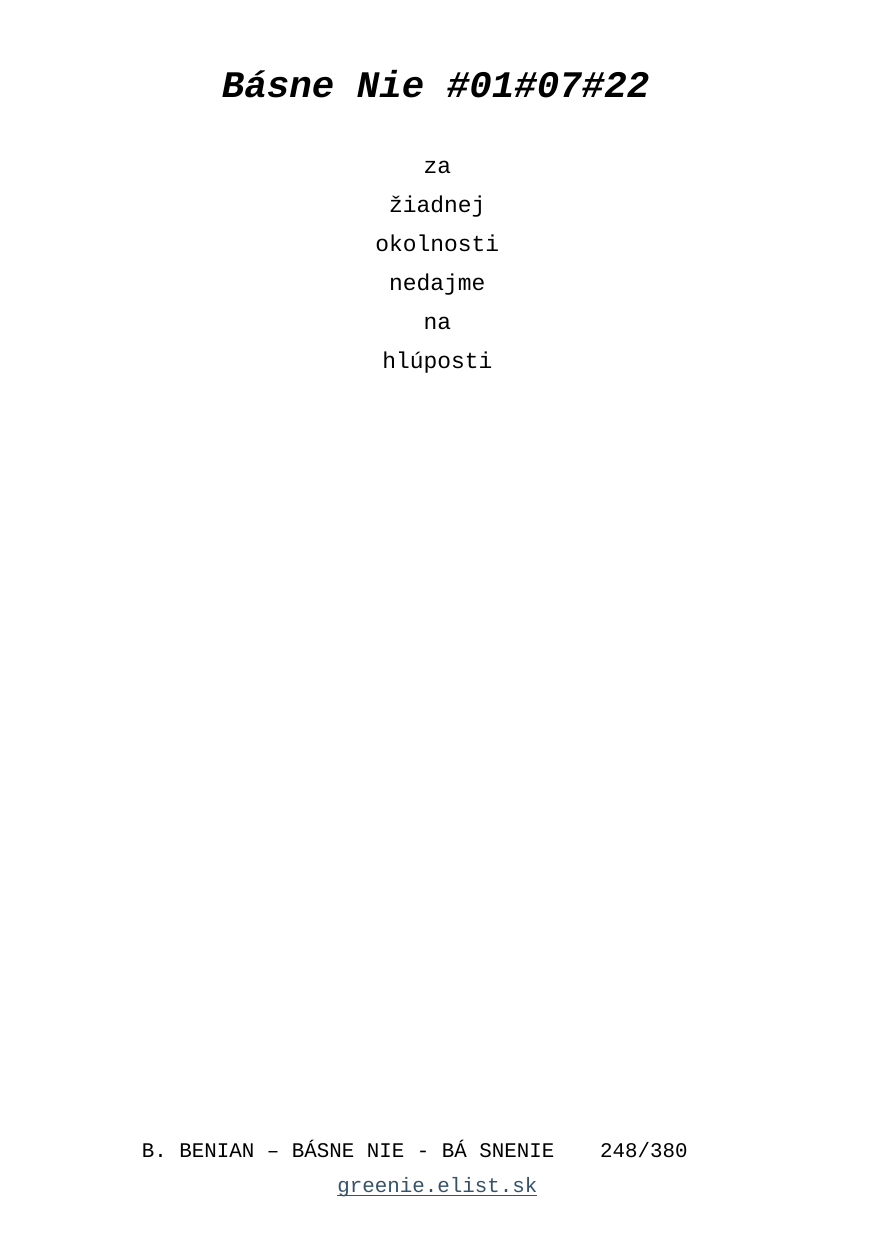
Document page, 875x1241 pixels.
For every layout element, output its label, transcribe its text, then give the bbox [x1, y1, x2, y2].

text za žiadnej okolnosti nedajme na hlúposti [41, 155, 833, 375]
subtitle Básne Nie #01#07#22 [41, 66, 833, 109]
